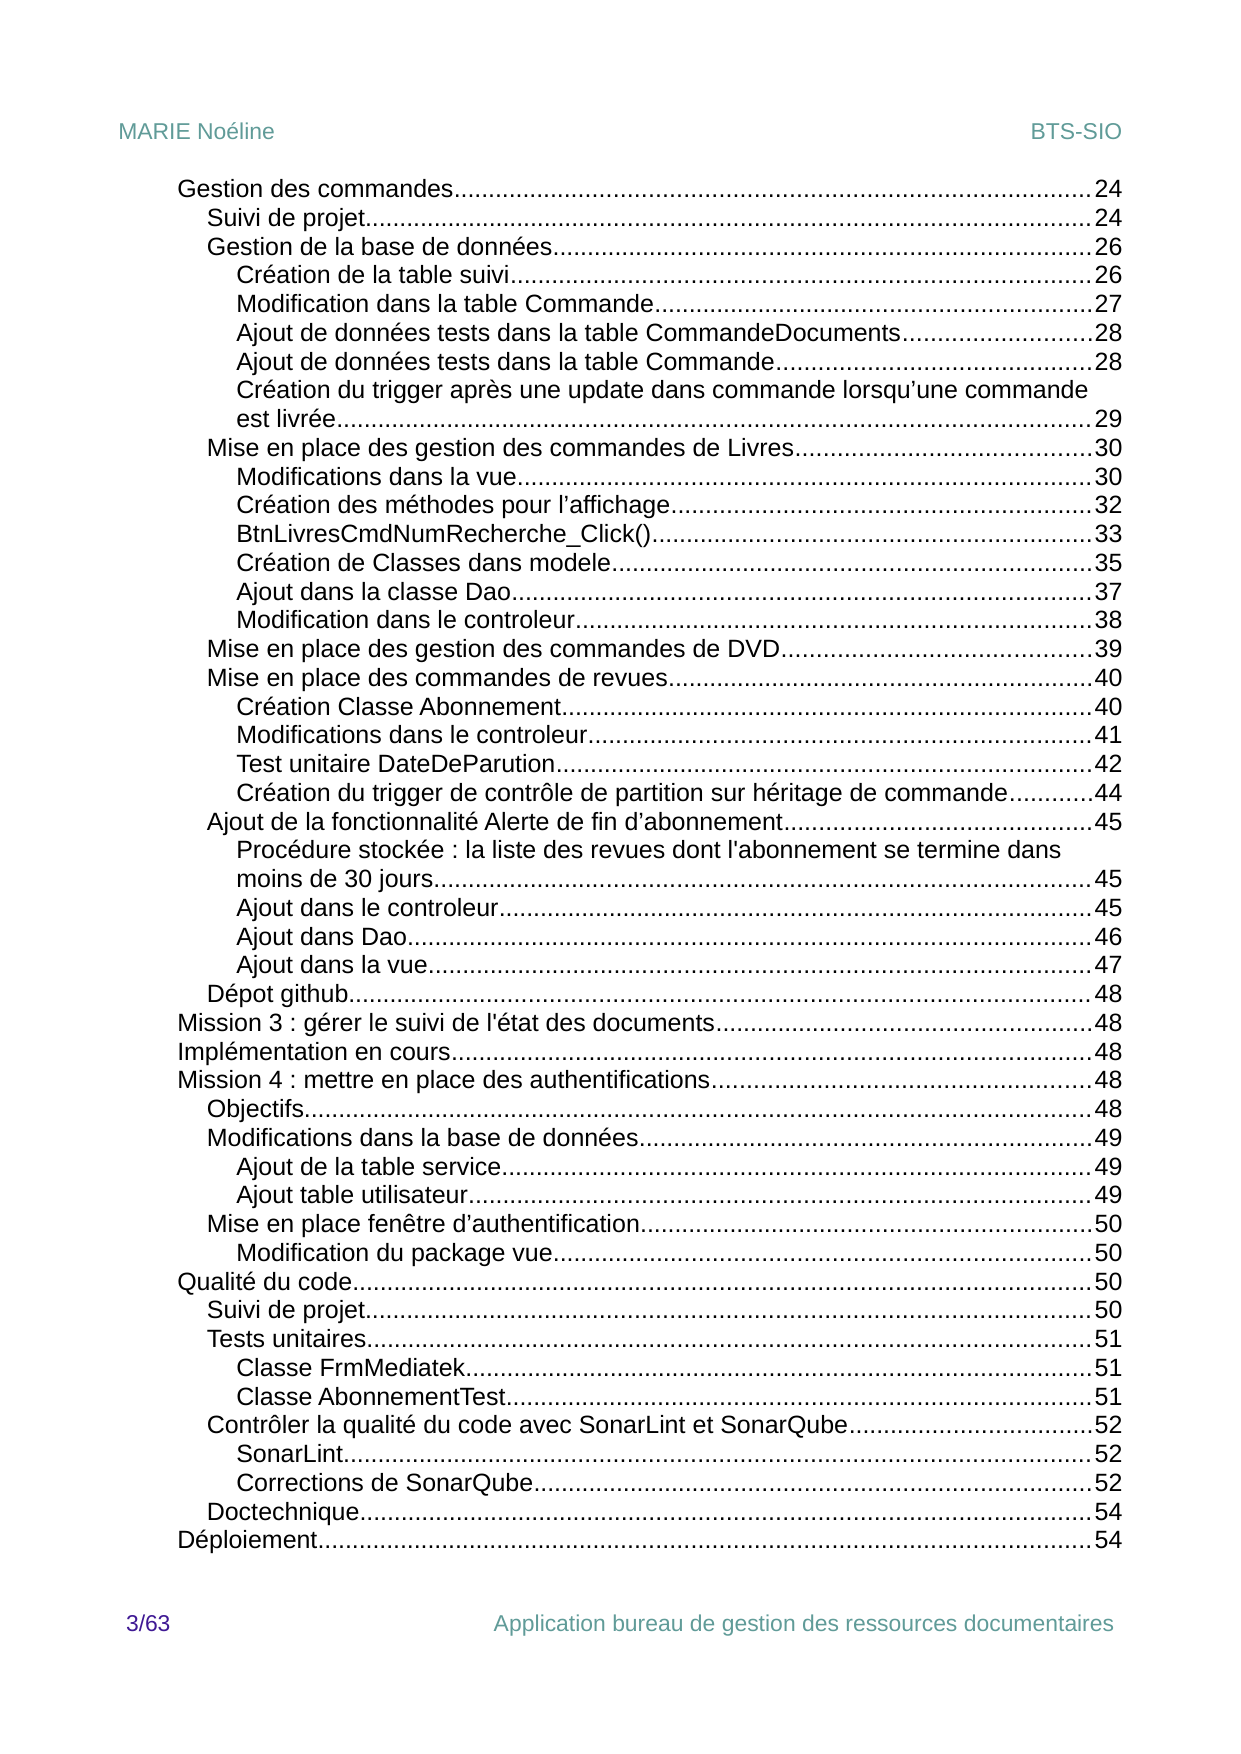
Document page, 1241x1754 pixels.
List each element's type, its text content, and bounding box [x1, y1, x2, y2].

text Suivi de projet 24 [207, 203, 1122, 231]
text Ajout de données tests dans la table Commande 28 [236, 346, 1122, 375]
text Création du trigger après une update dans commande lorsqu’une commande est livrée 29 [236, 375, 1122, 433]
text Modifications dans la base de données 49 [207, 1123, 1122, 1151]
text Ajout de données tests dans la table CommandeDocuments 28 [236, 318, 1122, 346]
text Contrôler la qualité du code avec SonarLint et SonarQube 52 [207, 1410, 1122, 1439]
text Modification du package vue 50 [236, 1238, 1122, 1266]
text Doctechnique 54 [207, 1496, 1122, 1525]
text Ajout dans la classe Dao 37 [236, 576, 1122, 605]
text Mission 4 : mettre en place des authentifications 48 [177, 1065, 1122, 1094]
text Tests unitaires 51 [207, 1324, 1122, 1353]
text Ajout dans Dao 46 [236, 921, 1122, 950]
text Mission 3 : gérer le suivi de l'état des documents 48 [177, 1008, 1122, 1036]
text Modification dans le controleur 38 [236, 605, 1122, 634]
text Qualité du code 50 [177, 1266, 1122, 1295]
text Suivi de projet 50 [207, 1295, 1122, 1324]
text Mise en place des commandes de revues 40 [207, 663, 1122, 691]
text SonarLint 52 [236, 1439, 1122, 1468]
text Création Classe Abonnement 40 [236, 691, 1122, 720]
text Déploiement 54 [177, 1525, 1122, 1554]
text Ajout dans la vue 47 [236, 950, 1122, 979]
text Classe AbonnementTest 51 [236, 1381, 1122, 1410]
text Ajout de la table service 49 [236, 1151, 1122, 1180]
text Gestion des commandes 24 [177, 174, 1122, 203]
text Mise en place des gestion des commandes de Livres 30 [207, 433, 1122, 461]
text Objectifs 48 [207, 1094, 1122, 1123]
text Création des méthodes pour l’affichage 32 [236, 490, 1122, 519]
text Mise en place des gestion des commandes de DVD 39 [207, 634, 1122, 663]
text Ajout dans le controleur 45 [236, 893, 1122, 921]
text Création de Classes dans modele 35 [236, 548, 1122, 576]
text Dépot github 48 [207, 979, 1122, 1008]
text Mise en place fenêtre d’authentification 50 [207, 1209, 1122, 1238]
text Création de la table suivi 26 [236, 260, 1122, 289]
text Ajout table utilisateur 49 [236, 1180, 1122, 1209]
text Corrections de SonarQube 52 [236, 1468, 1122, 1496]
text Modification dans la table Commande 27 [236, 289, 1122, 318]
text Classe FrmMediatek 51 [236, 1353, 1122, 1381]
text Modifications dans le controleur 41 [236, 720, 1122, 749]
text Modifications dans la vue 30 [236, 461, 1122, 490]
text BtnLivresCmdNumRecherche_Click() 33 [236, 519, 1122, 548]
text Implémentation en cours 48 [177, 1036, 1122, 1065]
text Ajout de la fonctionnalité Alerte de fin d’abonnement 45 [207, 806, 1122, 835]
text Test unitaire DateDeParution 42 [236, 749, 1122, 778]
text Création du trigger de contrôle de partition sur héritage de commande 44 [236, 778, 1122, 806]
text Procédure stockée : la liste des revues dont l'abonnement se termine dans moins de 30 jours. 45 [236, 835, 1122, 893]
text Gestion de la base de données 26 [207, 231, 1122, 260]
